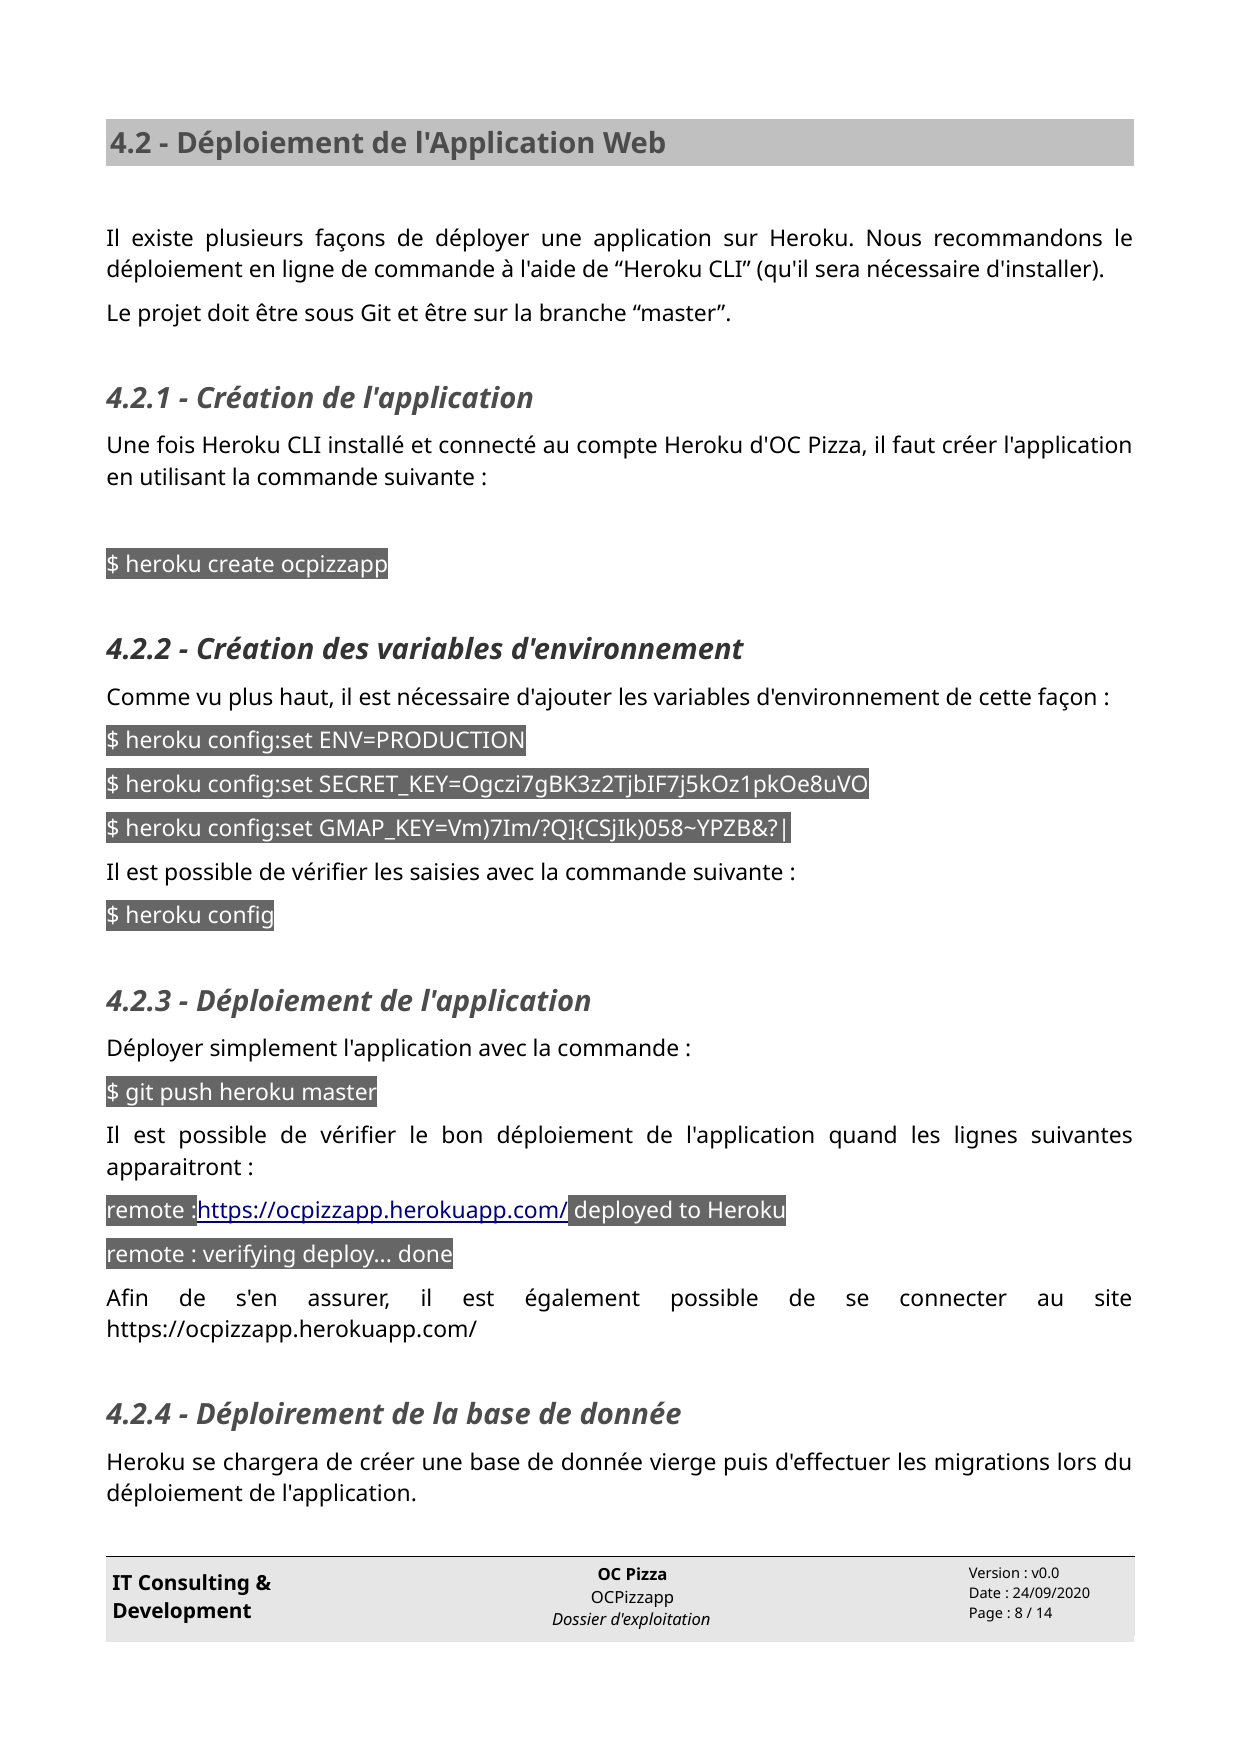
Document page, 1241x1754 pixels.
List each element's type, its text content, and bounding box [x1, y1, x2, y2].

text Heroku se chargera de créer une base de donnée vierge puis d'effectuer les migrations lors du déploiement de l'application. [106, 1446, 1134, 1508]
text Il est possible de vérifier les saisies avec la commande suivante : [106, 856, 1134, 887]
text Le projet doit être sous Git et être sur la branche “master”. [106, 297, 1134, 328]
text Déployer simplement l'application avec la commande : [106, 1032, 1134, 1063]
text Il existe plusieurs façons de déployer une application sur Heroku. Nous recommandons le déploiement en ligne de commande à l'aide de “Heroku CLI” (qu'il sera nécessaire d'installer). [106, 222, 1134, 284]
text $ heroku config:set GMAP_KEY=Vm)7Im/?Q]{CSjIk)058~YPZB&?| [106, 812, 1134, 843]
subtitle Déploiement de l'application [106, 980, 1134, 1019]
text $ heroku create ocpizzapp [106, 548, 1134, 579]
text $ git push heroku master [106, 1076, 1134, 1107]
text Une fois Heroku CLI installé et connecté au compte Heroku d'OC Pizza, il faut créer l'application en utilisant la commande suivante : [106, 429, 1134, 492]
subtitle Création des variables d'environnement [106, 629, 1134, 668]
subtitle Déploirement de la base de donnée [106, 1394, 1134, 1433]
text $ heroku config:set SECRET_KEY=Ogczi7gBK3z2TjbIF7j5kOz1pkOe8uVO [106, 768, 1134, 799]
text $ heroku config:set ENV=PRODUCTION [106, 724, 1134, 756]
text Comme vu plus haut, il est nécessaire d'ajouter les variables d'environnement de cette façon : [106, 681, 1134, 712]
subtitle Déploiement de l'Application Web [107, 120, 1133, 165]
text $ heroku config [106, 899, 1134, 931]
text Il est possible de vérifier le bon déploiement de l'application quand les lignes suivantes apparaitront : [106, 1119, 1134, 1182]
text remote :https://ocpizzapp.herokuapp.com/ deployed to Heroku [106, 1194, 1134, 1226]
text remote : verifying deploy... done [106, 1238, 1134, 1269]
text Afin de s'en assurer, il est également possible de se connecter au site https://ocpizzapp.herokuapp.com/ [106, 1282, 1134, 1344]
subtitle Création de l'application [106, 377, 1134, 417]
